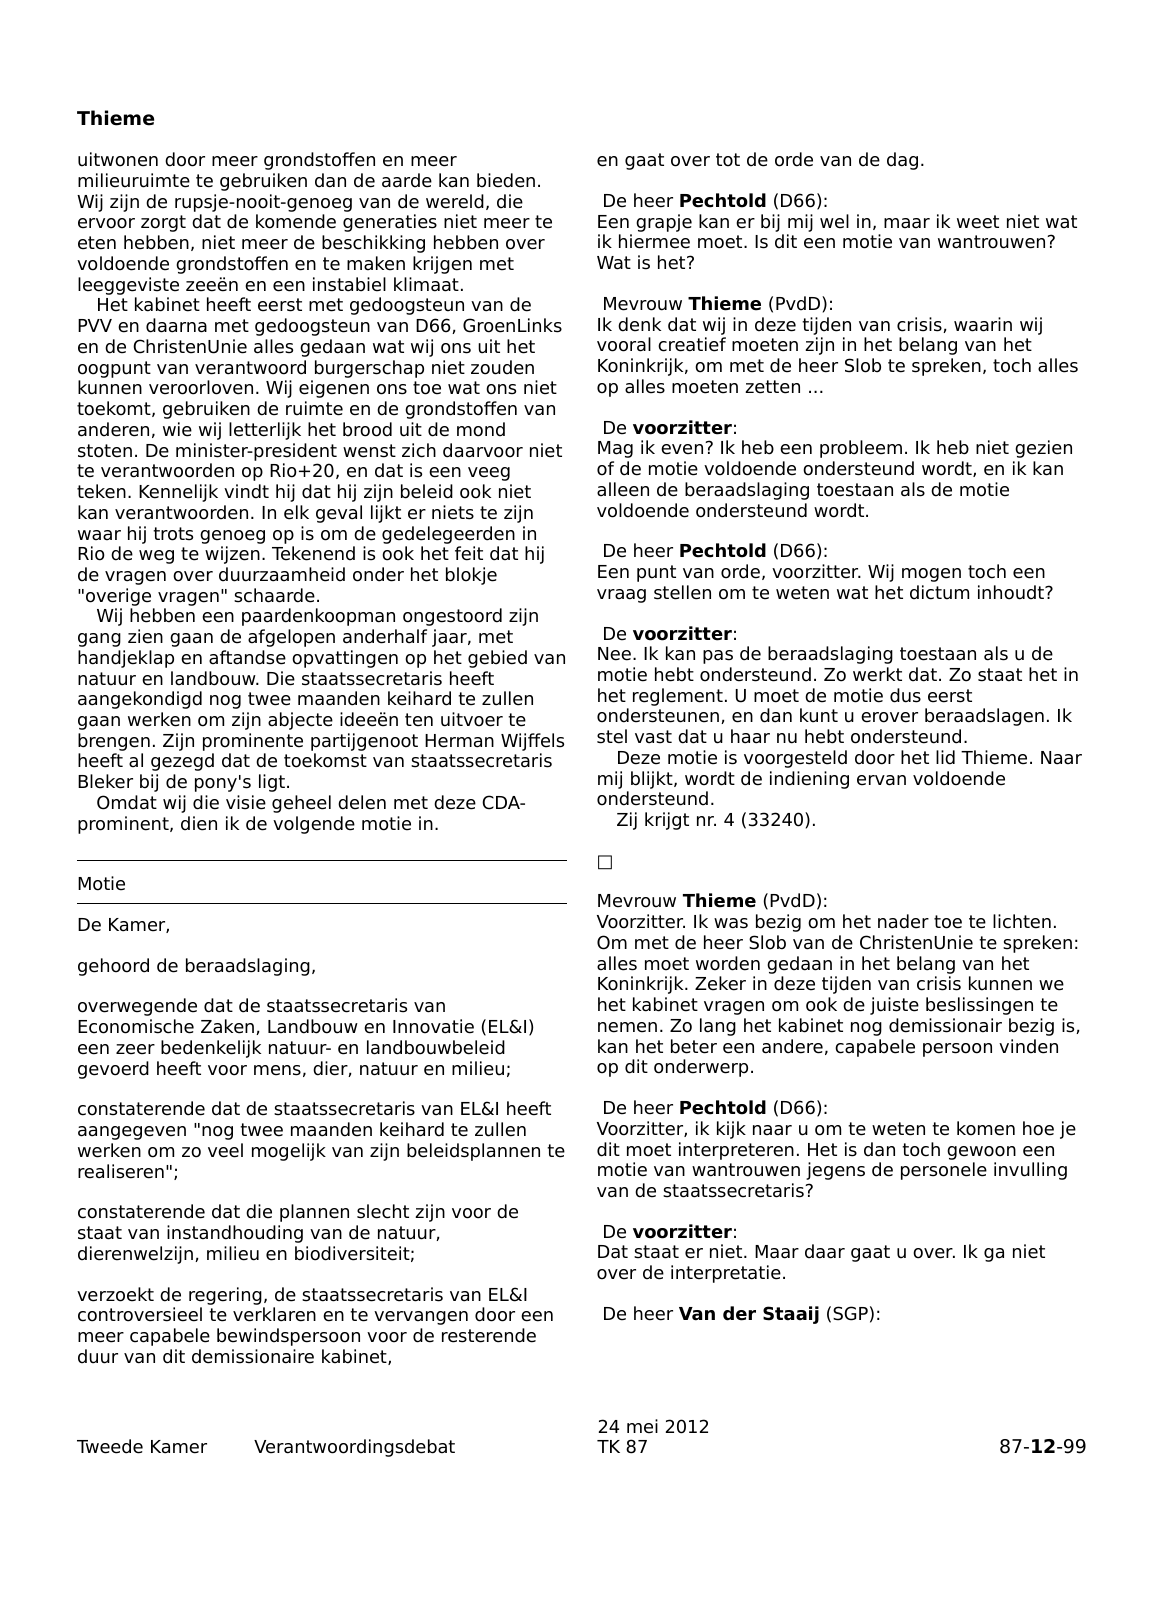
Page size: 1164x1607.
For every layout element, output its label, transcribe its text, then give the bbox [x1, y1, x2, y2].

text De voorzitter: [596, 623, 1087, 644]
text constaterende dat die plannen slecht zijn voor de staat van instandhouding van de natuur, dierenwelzijn, milieu en biodiversiteit; [77, 1202, 567, 1264]
text Een punt van orde, voorzitter. Wij mogen toch een vraag stellen om te weten wat het dictum inhoudt? [596, 562, 1087, 603]
text Voorzitter, ik kijk naar u om te weten te komen hoe je dit moet interpreteren. Het is dan toch gewoon een motie van wantrouwen jegens de personele invulling van de staatssecretaris? [596, 1119, 1087, 1202]
text gehoord de beraadslaging, [77, 956, 567, 976]
text De heer Van der Staaij (SGP): [596, 1304, 1087, 1324]
text Motie [77, 874, 567, 895]
text Een grapje kan er bij mij wel in, maar ik weet niet wat ik hiermee moet. Is dit een motie van wantrouwen? Wat is het? [596, 212, 1087, 274]
text Omdat wij die visie geheel delen met deze CDA-prominent, dien ik de volgende motie in. [77, 793, 567, 834]
text Mevrouw Thieme (PvdD): [596, 294, 1087, 314]
text Voorzitter. Ik was bezig om het nader toe te lichten. Om met de heer Slob van de ChristenUnie te spreken: alles moet worden gedaan in het belang van het Koninkrijk. Zeker in deze tijden van crisis kunnen we het kabinet vragen om ook de juiste beslissingen te nemen. Zo lang het kabinet nog demissionair bezig is, kan het beter een andere, capabele persoon vinden op dit onderwerp. [596, 912, 1087, 1078]
text Deze motie is voorgesteld door het lid Thieme. Naar mij blijkt, wordt de indiening ervan voldoende ondersteund. [596, 748, 1087, 810]
text Ik denk dat wij in deze tijden van crisis, waarin wij vooral creatief moeten zijn in het belang van het Koninkrijk, om met de heer Slob te spreken, toch alles op alles moeten zetten ... [596, 314, 1087, 397]
text Mevrouw Thieme (PvdD): [596, 891, 1087, 912]
text Het kabinet heeft eerst met gedoogsteun van de PVV en daarna met gedoogsteun van D66, GroenLinks en de ChristenUnie alles gedaan wat wij ons uit het oogpunt van verantwoord burgerschap niet zouden kunnen veroorloven. Wij eigenen ons toe wat ons niet toekomt, gebruiken de ruimte en de grondstoffen van anderen, wie wij letterlijk het brood uit de mond stoten. De minister-president wenst zich daarvoor niet te verantwoorden op Rio+20, en dat is een veeg teken. Kennelijk vindt hij dat hij zijn beleid ook niet kan verantwoorden. In elk geval lijkt er niets te zijn waar hij trots genoeg op is om de gedelegeerden in Rio de weg te wijzen. Tekenend is ook het feit dat hij de vragen over duurzaamheid onder het blokje "overige vragen" schaarde. [77, 295, 567, 606]
text Dat staat er niet. Maar daar gaat u over. Ik ga niet over de interpretatie. [596, 1242, 1087, 1284]
text De voorzitter: [596, 417, 1087, 438]
text De heer Pechtold (D66): [596, 541, 1087, 562]
text overwegende dat de staatssecretaris van Economische Zaken, Landbouw en Innovatie (EL&I) een zeer bedenkelijk natuur- en landbouwbeleid gevoerd heeft voor mens, dier, natuur en milieu; [77, 996, 567, 1079]
text uitwonen door meer grondstoffen en meer milieuruimte te gebruiken dan de aarde kan bieden. Wij zijn de rupsje-nooit-genoeg van de wereld, die ervoor zorgt dat de komende generaties niet meer te eten hebben, niet meer de beschikking hebben over voldoende grondstoffen en te maken krijgen met leeggeviste zeeën en een instabiel klimaat. [77, 150, 567, 295]
text □ [596, 851, 1087, 871]
text De heer Pechtold (D66): [596, 1098, 1087, 1119]
text Wij hebben een paardenkoopman ongestoord zijn gang zien gaan de afgelopen anderhalf jaar, met handjeklap en aftandse opvattingen op het gebied van natuur en landbouw. Die staatssecretaris heeft aangekondigd nog twee maanden keihard te zullen gaan werken om zijn abjecte ideeën ten uitvoer te brengen. Zijn prominente partijgenoot Herman Wijffels heeft al gezegd dat de toekomst van staatssecretaris Bleker bij de pony's ligt. [77, 606, 567, 793]
text De voorzitter: [596, 1222, 1087, 1242]
text verzoekt de regering, de staatssecretaris van EL&I controversieel te verklaren en te vervangen door een meer capabele bewindspersoon voor de resterende duur van dit demissionaire kabinet, [77, 1284, 567, 1367]
text De heer Pechtold (D66): [596, 191, 1087, 212]
text constaterende dat de staatssecretaris van EL&I heeft aangegeven "nog twee maanden keihard te zullen werken om zo veel mogelijk van zijn beleidsplannen te realiseren"; [77, 1099, 567, 1182]
text Mag ik even? Ik heb een probleem. Ik heb niet gezien of de motie voldoende ondersteund wordt, en ik kan alleen de beraadslaging toestaan als de motie voldoende ondersteund wordt. [596, 438, 1087, 521]
text en gaat over tot de orde van de dag. [596, 150, 1087, 171]
text De Kamer, [77, 915, 567, 936]
text Nee. Ik kan pas de beraadslaging toestaan als u de motie hebt ondersteund. Zo werkt dat. Zo staat het in het reglement. U moet de motie dus eerst ondersteunen, en dan kunt u erover beraadslagen. Ik stel vast dat u haar nu hebt ondersteund. [596, 644, 1087, 748]
text Zij krijgt nr. 4 (33240). [596, 810, 1087, 831]
